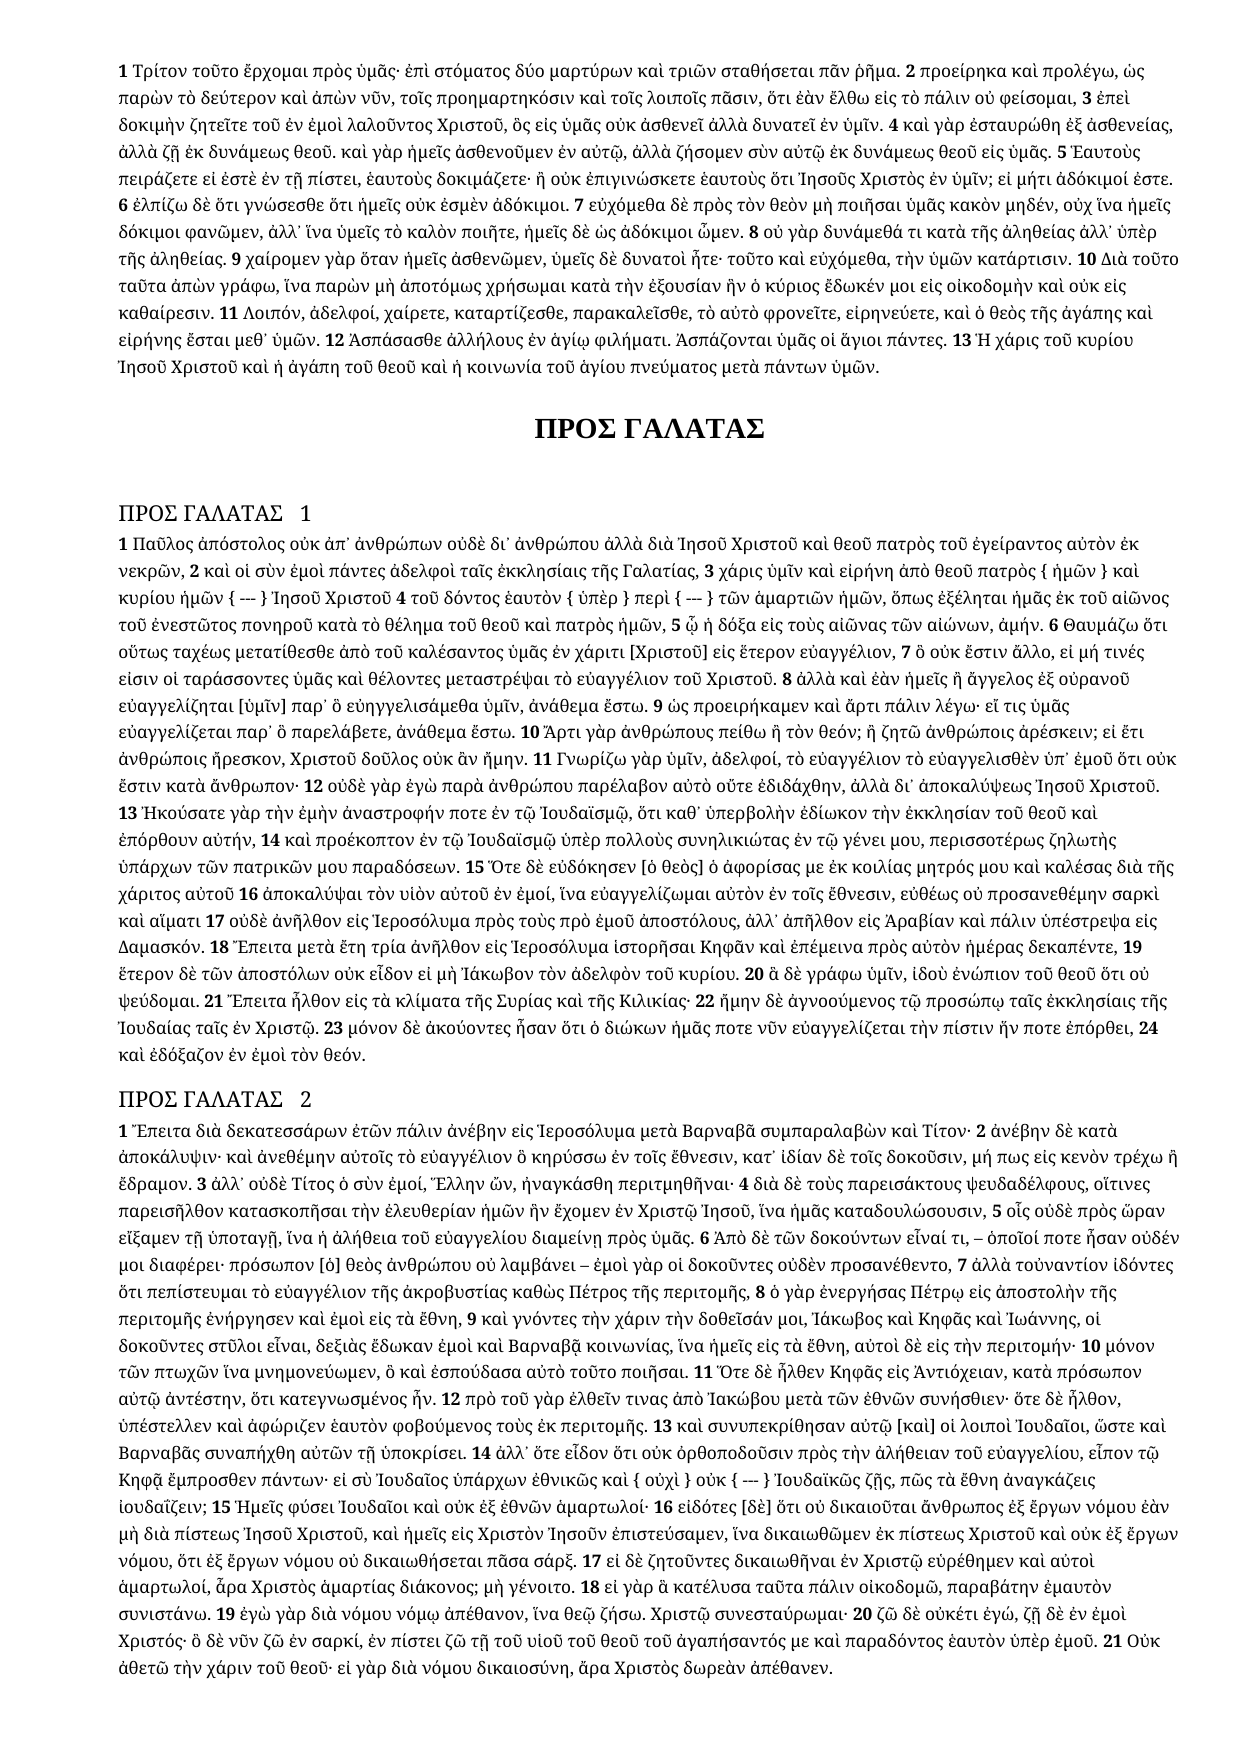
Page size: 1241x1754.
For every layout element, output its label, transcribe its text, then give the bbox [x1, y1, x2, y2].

text 1 Ἔπειτα διὰ δεκατεσσάρων ἐτῶν πάλιν ἀνέβην εἰς Ἱεροσόλυμα μετὰ Βαρναβᾶ συμπαραλαβὼν καὶ Τίτον· 2 ἀνέβην δὲ κατὰ ἀποκάλυψιν· καὶ ἀνεθέμην αὐτοῖς τὸ εὐαγγέλιον ὃ κηρύσσω ἐν τοῖς ἔθνεσιν, κατ᾽ ἰδίαν δὲ τοῖς δοκοῦσιν, μή πως εἰς κενὸν τρέχω ἢ ἔδραμον. 3 ἀλλ᾽ οὐδὲ Τίτος ὁ σὺν ἐμοί, Ἕλλην ὤν, ἠναγκάσθη περιτμηθῆναι· 4 διὰ δὲ τοὺς παρεισάκτους ψευδαδέλφους, οἵτινες παρεισῆλθον κατασκοπῆσαι τὴν ἐλευθερίαν ἡμῶν ἣν ἔχομεν ἐν Χριστῷ Ἰησοῦ, ἵνα ἡμᾶς καταδουλώσουσιν, 5 οἷς οὐδὲ πρὸς ὥραν εἴξαμεν τῇ ὑποταγῇ, ἵνα ἡ ἀλήθεια τοῦ εὐαγγελίου διαμείνῃ πρὸς ὑμᾶς. 6 Ἀπὸ δὲ τῶν δοκούντων εἶναί τι, – ὁποῖοί ποτε ἦσαν οὐδέν μοι διαφέρει· πρόσωπον [ὁ] θεὸς ἀνθρώπου οὐ λαμβάνει – ἐμοὶ γὰρ οἱ δοκοῦντες οὐδὲν προσανέθεντο, 7 ἀλλὰ τοὐναντίον ἰδόντες ὅτι πεπίστευμαι τὸ εὐαγγέλιον τῆς ἀκροβυστίας καθὼς Πέτρος τῆς περιτομῆς, 8 ὁ γὰρ ἐνεργήσας Πέτρῳ εἰς ἀποστολὴν τῆς περιτομῆς ἐνήργησεν καὶ ἐμοὶ εἰς τὰ ἔθνη, 9 καὶ γνόντες τὴν χάριν τὴν δοθεῖσάν μοι, Ἰάκωβος καὶ Κηφᾶς καὶ Ἰωάννης, οἱ δοκοῦντες στῦλοι εἶναι, δεξιὰς ἔδωκαν ἐμοὶ καὶ Βαρναβᾷ κοινωνίας, ἵνα ἡμεῖς εἰς τὰ ἔθνη, αὐτοὶ δὲ εἰς τὴν περιτομήν· 10 μόνον τῶν πτωχῶν ἵνα μνημονεύωμεν, ὃ καὶ ἐσπούδασα αὐτὸ τοῦτο ποιῆσαι. 11 Ὅτε δὲ ἦλθεν Κηφᾶς εἰς Ἀντιόχειαν, κατὰ πρόσωπον αὐτῷ ἀντέστην, ὅτι κατεγνωσμένος ἦν. 12 πρὸ τοῦ γὰρ ἐλθεῖν τινας ἀπὸ Ἰακώβου μετὰ τῶν ἐθνῶν συνήσθιεν· ὅτε δὲ ἦλθον, ὑπέστελλεν καὶ ἀφώριζεν ἑαυτὸν φοβούμενος τοὺς ἐκ περιτομῆς. 13 καὶ συνυπεκρίθησαν αὐτῷ [καὶ] οἱ λοιποὶ Ἰουδαῖοι, ὥστε καὶ Βαρναβᾶς συναπήχθη αὐτῶν τῇ ὑποκρίσει. 14 ἀλλ᾽ ὅτε εἶδον ὅτι οὐκ ὀρθοποδοῦσιν πρὸς τὴν ἀλήθειαν τοῦ εὐαγγελίου, εἶπον τῷ Κηφᾷ ἔμπροσθεν πάντων· εἰ σὺ Ἰουδαῖος ὑπάρχων ἐθνικῶς καὶ { οὐχὶ } οὐκ { --- } Ἰουδαϊκῶς ζῇς, πῶς τὰ ἔθνη ἀναγκάζεις ἰουδαΐζειν; 15 Ἡμεῖς φύσει Ἰουδαῖοι καὶ οὐκ ἐξ ἐθνῶν ἁμαρτωλοί· 16 εἰδότες [δὲ] ὅτι οὐ δικαιοῦται ἄνθρωπος ἐξ ἔργων νόμου ἐὰν μὴ διὰ πίστεως Ἰησοῦ Χριστοῦ, καὶ ἡμεῖς εἰς Χριστὸν Ἰησοῦν ἐπιστεύσαμεν, ἵνα δικαιωθῶμεν ἐκ πίστεως Χριστοῦ καὶ οὐκ ἐξ ἔργων νόμου, ὅτι ἐξ ἔργων νόμου οὐ δικαιωθήσεται πᾶσα σάρξ. 17 εἰ δὲ ζητοῦντες δικαιωθῆναι ἐν Χριστῷ εὑρέθημεν καὶ αὐτοὶ ἁμαρτωλοί, ἆρα Χριστὸς ἁμαρτίας διάκονος; μὴ γένοιτο. 18 εἰ γὰρ ἃ κατέλυσα ταῦτα πάλιν οἰκοδομῶ, παραβάτην ἐμαυτὸν συνιστάνω. 19 ἐγὼ γὰρ διὰ νόμου νόμῳ ἀπέθανον, ἵνα θεῷ ζήσω. Χριστῷ συνεσταύρωμαι· 20 ζῶ δὲ οὐκέτι ἐγώ, ζῇ δὲ ἐν ἐμοὶ Χριστός· ὃ δὲ νῦν ζῶ ἐν σαρκί, ἐν πίστει ζῶ τῇ τοῦ υἱοῦ τοῦ θεοῦ τοῦ ἀγαπήσαντός με καὶ παραδόντος ἑαυτὸν ὑπὲρ ἐμοῦ. 21 Οὐκ ἀθετῶ τὴν χάριν τοῦ θεοῦ· εἰ γὰρ διὰ νόμου δικαιοσύνη, ἄρα Χριστὸς δωρεὰν ἀπέθανεν. [118, 1119, 1181, 1679]
text 1 Τρίτον τοῦτο ἔρχομαι πρὸς ὑμᾶς· ἐπὶ στόματος δύο μαρτύρων καὶ τριῶν σταθήσεται πᾶν ῥῆμα. 2 προείρηκα καὶ προλέγω, ὡς παρὼν τὸ δεύτερον καὶ ἀπὼν νῦν, τοῖς προημαρτηκόσιν καὶ τοῖς λοιποῖς πᾶσιν, ὅτι ἐὰν ἔλθω εἰς τὸ πάλιν οὐ φείσομαι, 3 ἐπεὶ δοκιμὴν ζητεῖτε τοῦ ἐν ἐμοὶ λαλοῦντος Χριστοῦ, ὃς εἰς ὑμᾶς οὐκ ἀσθενεῖ ἀλλὰ δυνατεῖ ἐν ὑμῖν. 4 καὶ γὰρ ἐσταυρώθη ἐξ ἀσθενείας, ἀλλὰ ζῇ ἐκ δυνάμεως θεοῦ. καὶ γὰρ ἡμεῖς ἀσθενοῦμεν ἐν αὐτῷ, ἀλλὰ ζήσομεν σὺν αὐτῷ ἐκ δυνάμεως θεοῦ εἰς ὑμᾶς. 5 Ἑαυτοὺς πειράζετε εἰ ἐστὲ ἐν τῇ πίστει, ἑαυτοὺς δοκιμάζετε· ἢ οὐκ ἐπιγινώσκετε ἑαυτοὺς ὅτι Ἰησοῦς Χριστὸς ἐν ὑμῖν; εἰ μήτι ἀδόκιμοί ἐστε. 6 ἐλπίζω δὲ ὅτι γνώσεσθε ὅτι ἡμεῖς οὐκ ἐσμὲν ἀδόκιμοι. 7 εὐχόμεθα δὲ πρὸς τὸν θεὸν μὴ ποιῆσαι ὑμᾶς κακὸν μηδέν, οὐχ ἵνα ἡμεῖς δόκιμοι φανῶμεν, ἀλλ᾽ ἵνα ὑμεῖς τὸ καλὸν ποιῆτε, ἡμεῖς δὲ ὡς ἀδόκιμοι ὦμεν. 8 οὐ γὰρ δυνάμεθά τι κατὰ τῆς ἀληθείας ἀλλ᾽ ὑπὲρ τῆς ἀληθείας. 9 χαίρομεν γὰρ ὅταν ἡμεῖς ἀσθενῶμεν, ὑμεῖς δὲ δυνατοὶ ἦτε· τοῦτο καὶ εὐχόμεθα, τὴν ὑμῶν κατάρτισιν. 10 Διὰ τοῦτο ταῦτα ἀπὼν γράφω, ἵνα παρὼν μὴ ἀποτόμως χρήσωμαι κατὰ τὴν ἐξουσίαν ἣν ὁ κύριος ἔδωκέν μοι εἰς οἰκοδομὴν καὶ οὐκ εἰς καθαίρεσιν. 11 Λοιπόν, ἀδελφοί, χαίρετε, καταρτίζεσθε, παρακαλεῖσθε, τὸ αὐτὸ φρονεῖτε, εἰρηνεύετε, καὶ ὁ θεὸς τῆς ἀγάπης καὶ εἰρήνης ἔσται μεθ᾽ ὑμῶν. 12 Ἀσπάσασθε ἀλλήλους ἐν ἁγίῳ φιλήματι. Ἀσπάζονται ὑμᾶς οἱ ἅγιοι πάντες. 13 Ἡ χάρις τοῦ κυρίου Ἰησοῦ Χριστοῦ καὶ ἡ ἀγάπη τοῦ θεοῦ καὶ ἡ κοινωνία τοῦ ἁγίου πνεύματος μετὰ πάντων ὑμῶν. [118, 59, 1181, 378]
text ΠΡΟΣ ΓΑΛΑΤΑΣ 2 [118, 1084, 1181, 1114]
text 1 Παῦλος ἀπόστολος οὐκ ἀπ᾽ ἀνθρώπων οὐδὲ δι᾽ ἀνθρώπου ἀλλὰ διὰ Ἰησοῦ Χριστοῦ καὶ θεοῦ πατρὸς τοῦ ἐγείραντος αὐτὸν ἐκ νεκρῶν, 2 καὶ οἱ σὺν ἐμοὶ πάντες ἀδελφοὶ ταῖς ἐκκλησίαις τῆς Γαλατίας, 3 χάρις ὑμῖν καὶ εἰρήνη ἀπὸ θεοῦ πατρὸς { ἡμῶν } καὶ κυρίου ἡμῶν { --- } Ἰησοῦ Χριστοῦ 4 τοῦ δόντος ἑαυτὸν { ὑπὲρ } περὶ { --- } τῶν ἁμαρτιῶν ἡμῶν, ὅπως ἐξέληται ἡμᾶς ἐκ τοῦ αἰῶνος τοῦ ἐνεστῶτος πονηροῦ κατὰ τὸ θέλημα τοῦ θεοῦ καὶ πατρὸς ἡμῶν, 5 ᾧ ἡ δόξα εἰς τοὺς αἰῶνας τῶν αἰώνων, ἀμήν. 6 Θαυμάζω ὅτι οὕτως ταχέως μετατίθεσθε ἀπὸ τοῦ καλέσαντος ὑμᾶς ἐν χάριτι [Χριστοῦ] εἰς ἕτερον εὐαγγέλιον, 7 ὃ οὐκ ἔστιν ἄλλο, εἰ μή τινές εἰσιν οἱ ταράσσοντες ὑμᾶς καὶ θέλοντες μεταστρέψαι τὸ εὐαγγέλιον τοῦ Χριστοῦ. 8 ἀλλὰ καὶ ἐὰν ἡμεῖς ἢ ἄγγελος ἐξ οὐρανοῦ εὐαγγελίζηται [ὑμῖν] παρ᾽ ὃ εὐηγγελισάμεθα ὑμῖν, ἀνάθεμα ἔστω. 9 ὡς προειρήκαμεν καὶ ἄρτι πάλιν λέγω· εἴ τις ὑμᾶς εὐαγγελίζεται παρ᾽ ὃ παρελάβετε, ἀνάθεμα ἔστω. 10 Ἄρτι γὰρ ἀνθρώπους πείθω ἢ τὸν θεόν; ἢ ζητῶ ἀνθρώποις ἀρέσκειν; εἰ ἔτι ἀνθρώποις ἤρεσκον, Χριστοῦ δοῦλος οὐκ ἂν ἤμην. 11 Γνωρίζω γὰρ ὑμῖν, ἀδελφοί, τὸ εὐαγγέλιον τὸ εὐαγγελισθὲν ὑπ᾽ ἐμοῦ ὅτι οὐκ ἔστιν κατὰ ἄνθρωπον· 12 οὐδὲ γὰρ ἐγὼ παρὰ ἀνθρώπου παρέλαβον αὐτὸ οὔτε ἐδιδάχθην, ἀλλὰ δι᾽ ἀποκαλύψεως Ἰησοῦ Χριστοῦ. 13 Ἠκούσατε γὰρ τὴν ἐμὴν ἀναστροφήν ποτε ἐν τῷ Ἰουδαϊσμῷ, ὅτι καθ᾽ ὑπερβολὴν ἐδίωκον τὴν ἐκκλησίαν τοῦ θεοῦ καὶ ἐπόρθουν αὐτήν, 14 καὶ προέκοπτον ἐν τῷ Ἰουδαϊσμῷ ὑπὲρ πολλοὺς συνηλικιώτας ἐν τῷ γένει μου, περισσοτέρως ζηλωτὴς ὑπάρχων τῶν πατρικῶν μου παραδόσεων. 15 Ὅτε δὲ εὐδόκησεν [ὁ θεὸς] ὁ ἀφορίσας με ἐκ κοιλίας μητρός μου καὶ καλέσας διὰ τῆς χάριτος αὐτοῦ 16 ἀποκαλύψαι τὸν υἱὸν αὐτοῦ ἐν ἐμοί, ἵνα εὐαγγελίζωμαι αὐτὸν ἐν τοῖς ἔθνεσιν, εὐθέως οὐ προσανεθέμην σαρκὶ καὶ αἵματι 17 οὐδὲ ἀνῆλθον εἰς Ἱεροσόλυμα πρὸς τοὺς πρὸ ἐμοῦ ἀποστόλους, ἀλλ᾽ ἀπῆλθον εἰς Ἀραβίαν καὶ πάλιν ὑπέστρεψα εἰς Δαμασκόν. 18 Ἔπειτα μετὰ ἔτη τρία ἀνῆλθον εἰς Ἱεροσόλυμα ἱστορῆσαι Κηφᾶν καὶ ἐπέμεινα πρὸς αὐτὸν ἡμέρας δεκαπέντε, 19 ἕτερον δὲ τῶν ἀποστόλων οὐκ εἶδον εἰ μὴ Ἰάκωβον τὸν ἀδελφὸν τοῦ κυρίου. 20 ἃ δὲ γράφω ὑμῖν, ἰδοὺ ἐνώπιον τοῦ θεοῦ ὅτι οὐ ψεύδομαι. 21 Ἔπειτα ἦλθον εἰς τὰ κλίματα τῆς Συρίας καὶ τῆς Κιλικίας· 22 ἤμην δὲ ἀγνοούμενος τῷ προσώπῳ ταῖς ἐκκλησίαις τῆς Ἰουδαίας ταῖς ἐν Χριστῷ. 23 μόνον δὲ ἀκούοντες ἦσαν ὅτι ὁ διώκων ἡμᾶς ποτε νῦν εὐαγγελίζεται τὴν πίστιν ἥν ποτε ἐπόρθει, 24 καὶ ἐδόξαζον ἐν ἐμοὶ τὸν θεόν. [118, 532, 1181, 1066]
subtitle ΠΡΟΣ ΓΑΛΑΤΑΣ [118, 411, 1181, 444]
text ΠΡΟΣ ΓΑΛΑΤΑΣ 1 [118, 498, 1181, 528]
